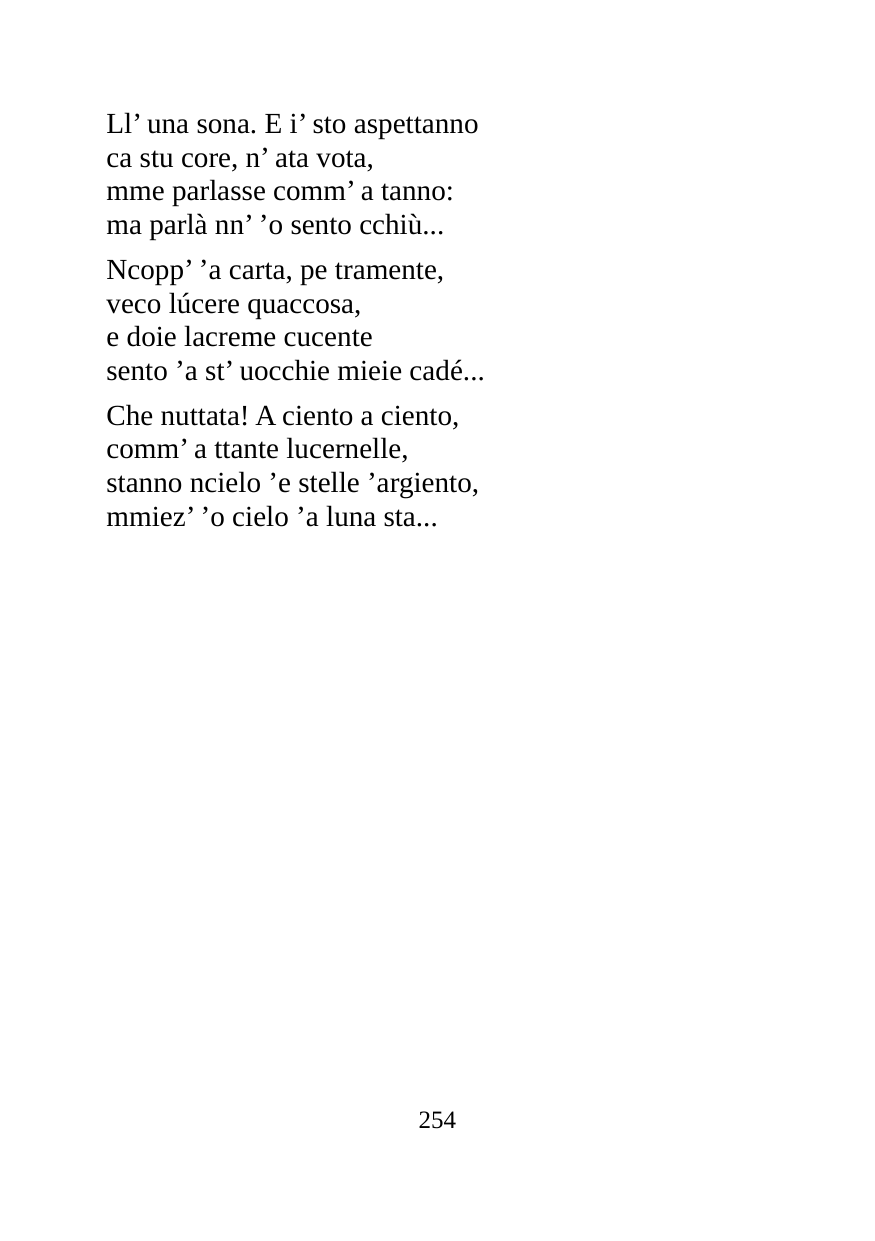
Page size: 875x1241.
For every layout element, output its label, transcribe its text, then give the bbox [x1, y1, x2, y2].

text e doie lacreme cucente [106, 319, 768, 353]
text sento ’a st’ uocchie mieie cadé... [106, 353, 768, 386]
text comm’ a ttante lucernelle, [106, 432, 768, 465]
text Ncopp’ ’a carta, pe tramente, [106, 252, 768, 286]
text veco lúcere quaccosa, [106, 286, 768, 319]
text mme parlasse comm’ a tanno: [106, 173, 768, 207]
text Che nuttata! A ciento a ciento, [106, 398, 768, 432]
text Ll’ una sona. E i’ sto aspettanno [106, 106, 768, 140]
text ma parlà nn’ ’o sento cchiù... [106, 207, 768, 240]
text ca stu core, n’ ata vota, [106, 140, 768, 173]
text stanno ncielo ’e stelle ’argiento, [106, 465, 768, 499]
text mmiez’ ’o cielo ’a luna sta... [106, 499, 768, 532]
